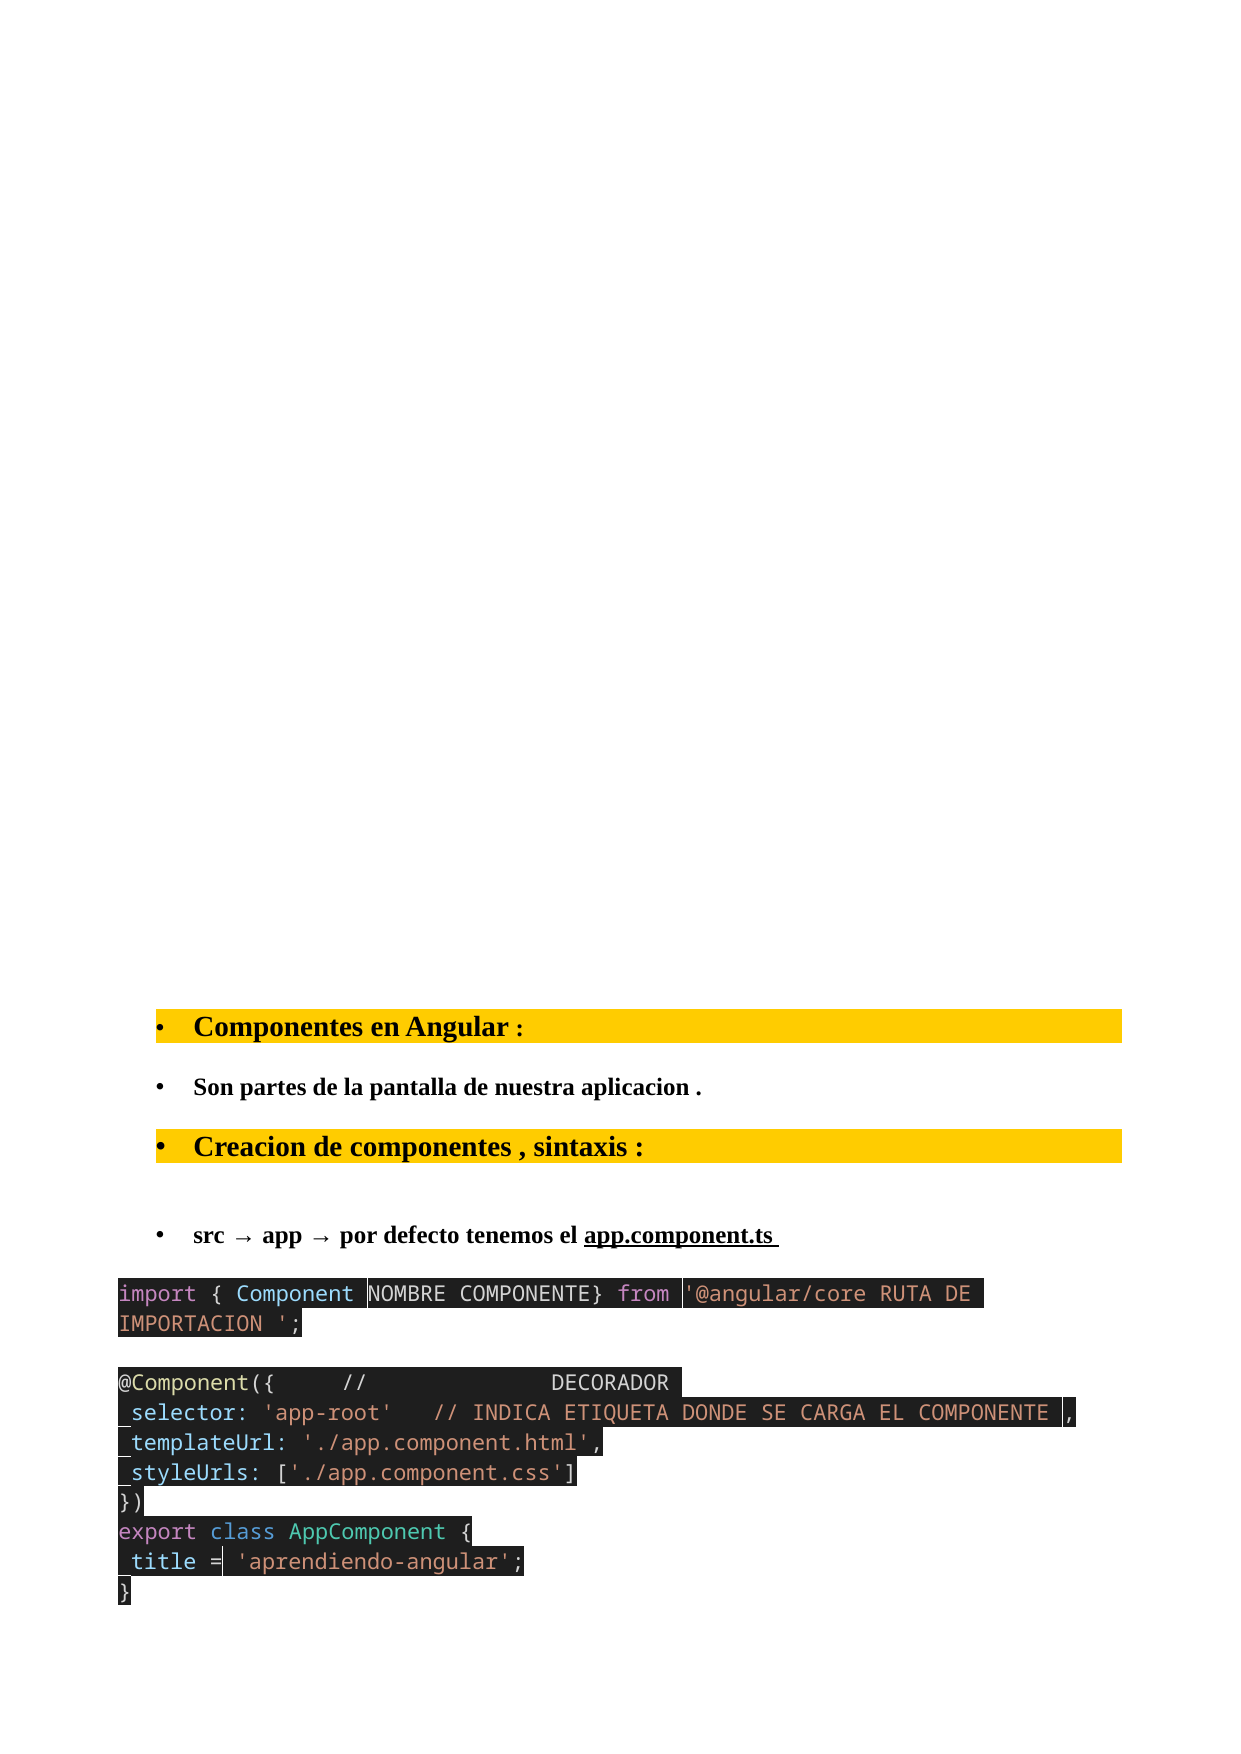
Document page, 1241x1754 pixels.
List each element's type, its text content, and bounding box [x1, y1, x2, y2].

text } [118, 1576, 1122, 1605]
text selector: 'app-root' // INDICA ETIQUETA DONDE SE CARGA EL COMPONENTE , [118, 1397, 1122, 1427]
text @Component({ // DECORADOR [118, 1367, 1122, 1397]
list Componentes en Angular : [156, 1009, 1122, 1043]
text export class AppComponent { [118, 1516, 1122, 1546]
list Son partes de la pantalla de nuestra aplicacion . [156, 1072, 1122, 1100]
text styleUrls: ['./app.component.css'] [118, 1456, 1122, 1486]
list Creacion de componentes , sintaxis : [156, 1129, 1122, 1163]
text templateUrl: './app.component.html', [118, 1427, 1122, 1456]
text }) [118, 1486, 1122, 1516]
list src → app → por defecto tenemos el app.component.ts [156, 1220, 1122, 1249]
text import { Component NOMBRE COMPONENTE} from '@angular/core RUTA DE IMPORTACION '; [118, 1278, 1122, 1337]
text title = 'aprendiendo-angular'; [118, 1546, 1122, 1576]
